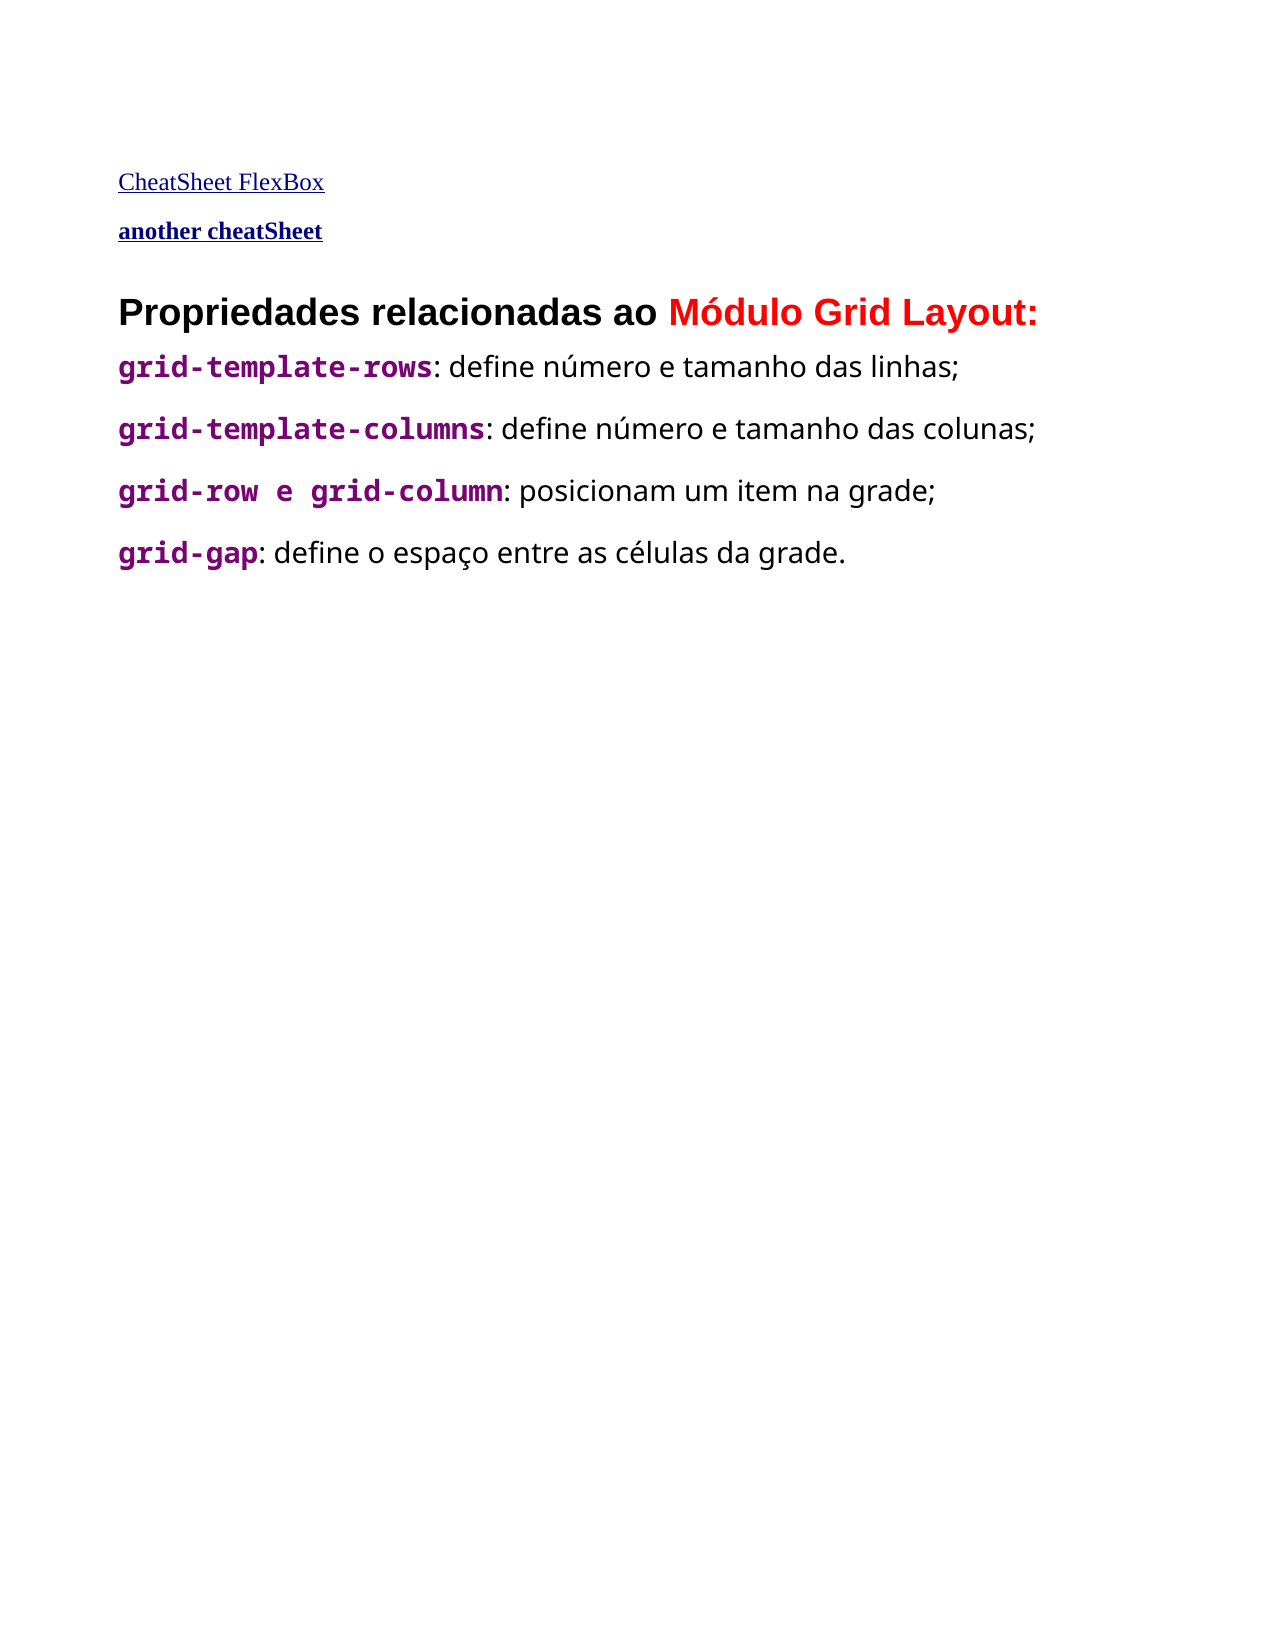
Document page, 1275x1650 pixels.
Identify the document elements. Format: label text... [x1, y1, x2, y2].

subtitle Propriedades relacionadas ao Módulo Grid Layout: [118, 290, 1157, 333]
text another cheatSheet [118, 216, 1157, 244]
text grid-gap: define o espaço entre as células da grade. [118, 533, 1157, 572]
text grid-template-columns: define número e tamanho das colunas; [118, 408, 1157, 448]
text grid-template-rows: define número e tamanho das linhas; [118, 346, 1157, 386]
text grid-row e grid-column: posicionam um item na grade; [118, 470, 1157, 510]
text CheatSheet FlexBox [118, 167, 1157, 196]
